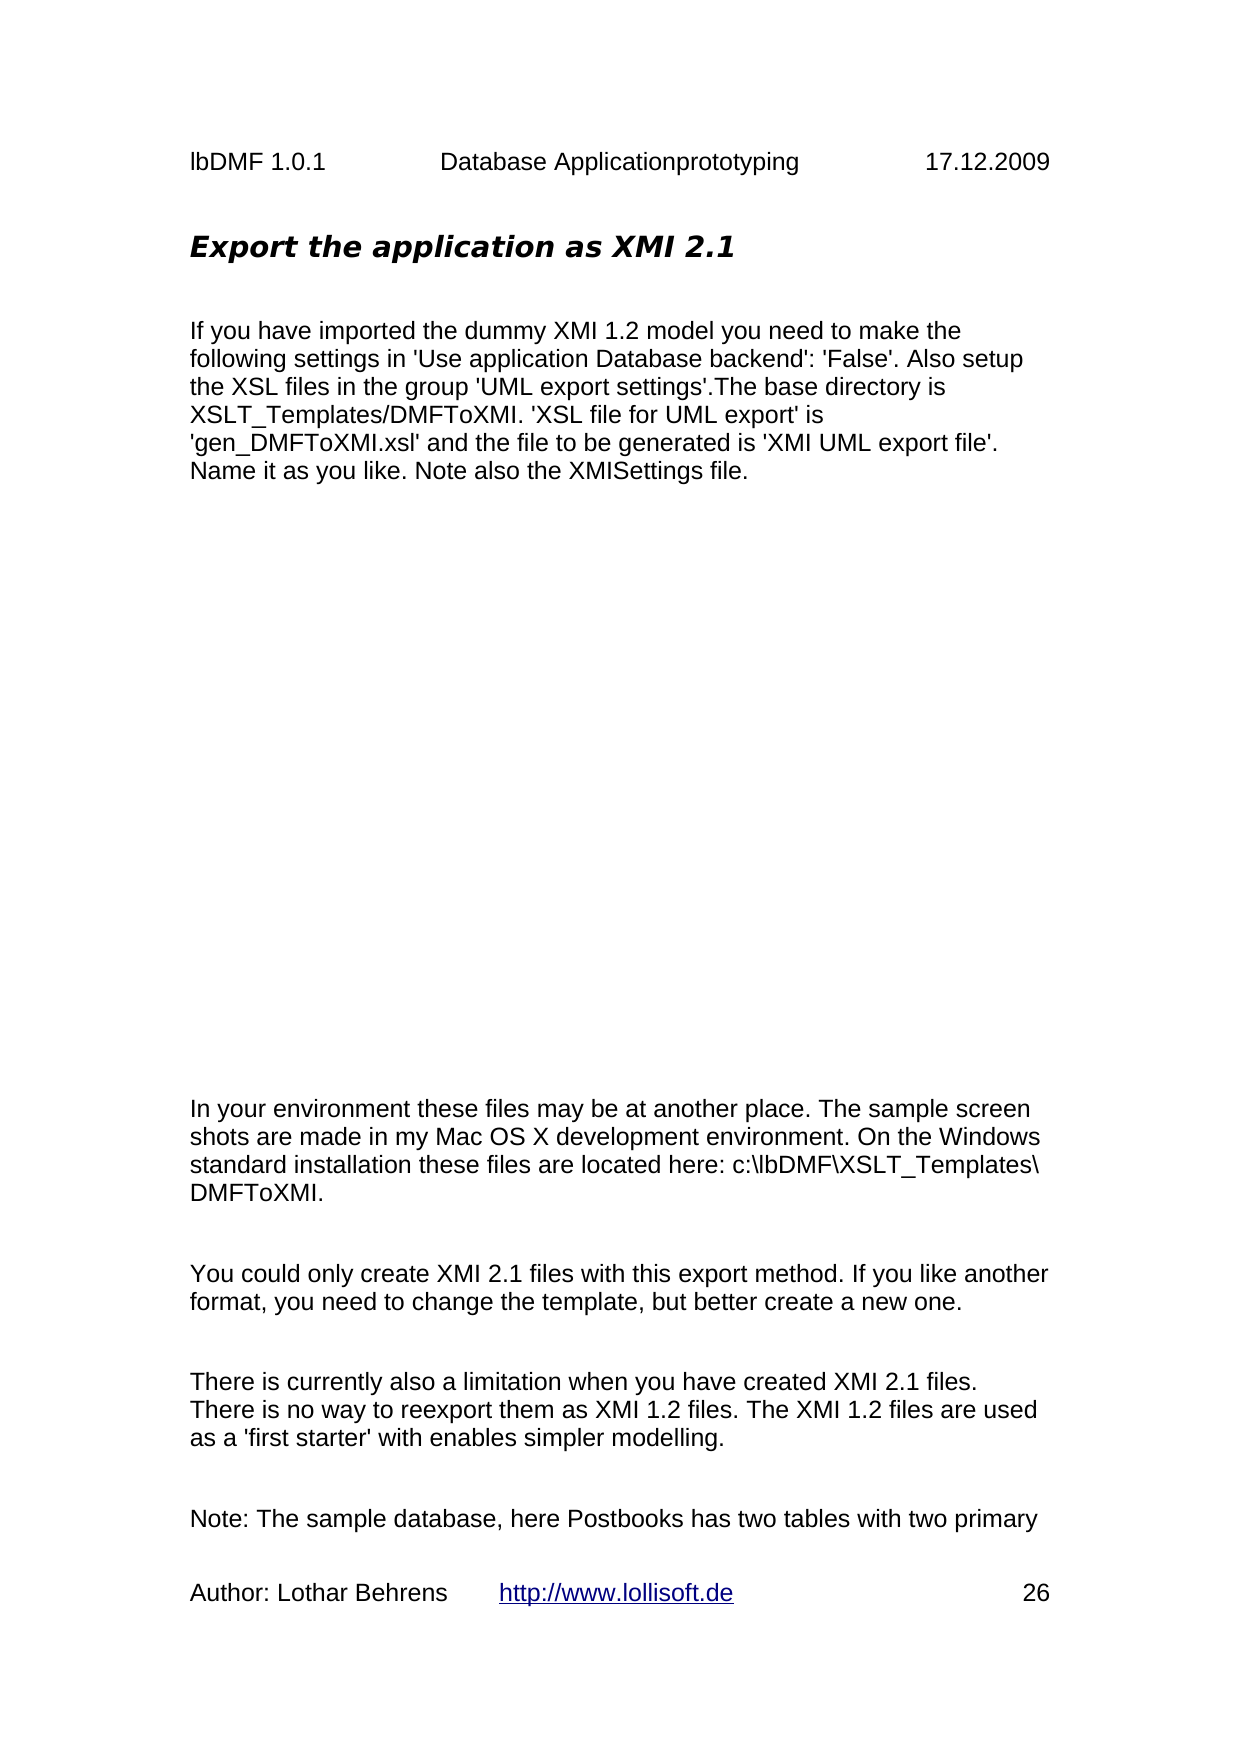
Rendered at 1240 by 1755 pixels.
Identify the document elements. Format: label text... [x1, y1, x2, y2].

text You could only create XMI 2.1 files with this export method. If you like another format, you need to change the template, but better create a new one. [189, 1259, 1050, 1315]
text There is currently also a limitation when you have created XMI 2.1 files. There is no way to reexport them as XMI 1.2 files. The XMI 1.2 files are used as a 'first starter' with enables simpler modelling. [189, 1368, 1050, 1452]
text If you have imported the dummy XMI 1.2 model you need to make the following settings in 'Use application Database backend': 'False'. Also setup the XSL files in the group 'UML export settings'.The base directory is XSLT_Templates/DMFToXMI. 'XSL file for UML export' is 'gen_DMFToXMI.xsl' and the file to be generated is 'XMI UML export file'. Name it as you like. Note also the XMISettings file. [189, 317, 1050, 485]
text In your environment these files may be at another place. The sample screen shots are made in my Mac OS X development environment. On the Windows standard installation these files are located here: c:\lbDMF\XSLT_Templates\DMFToXMI. [189, 1095, 1050, 1207]
subtitle Export the application as XMI 2.1 [189, 230, 1050, 264]
text Note: The sample database, here Postbooks has two tables with two primary [189, 1505, 1050, 1533]
